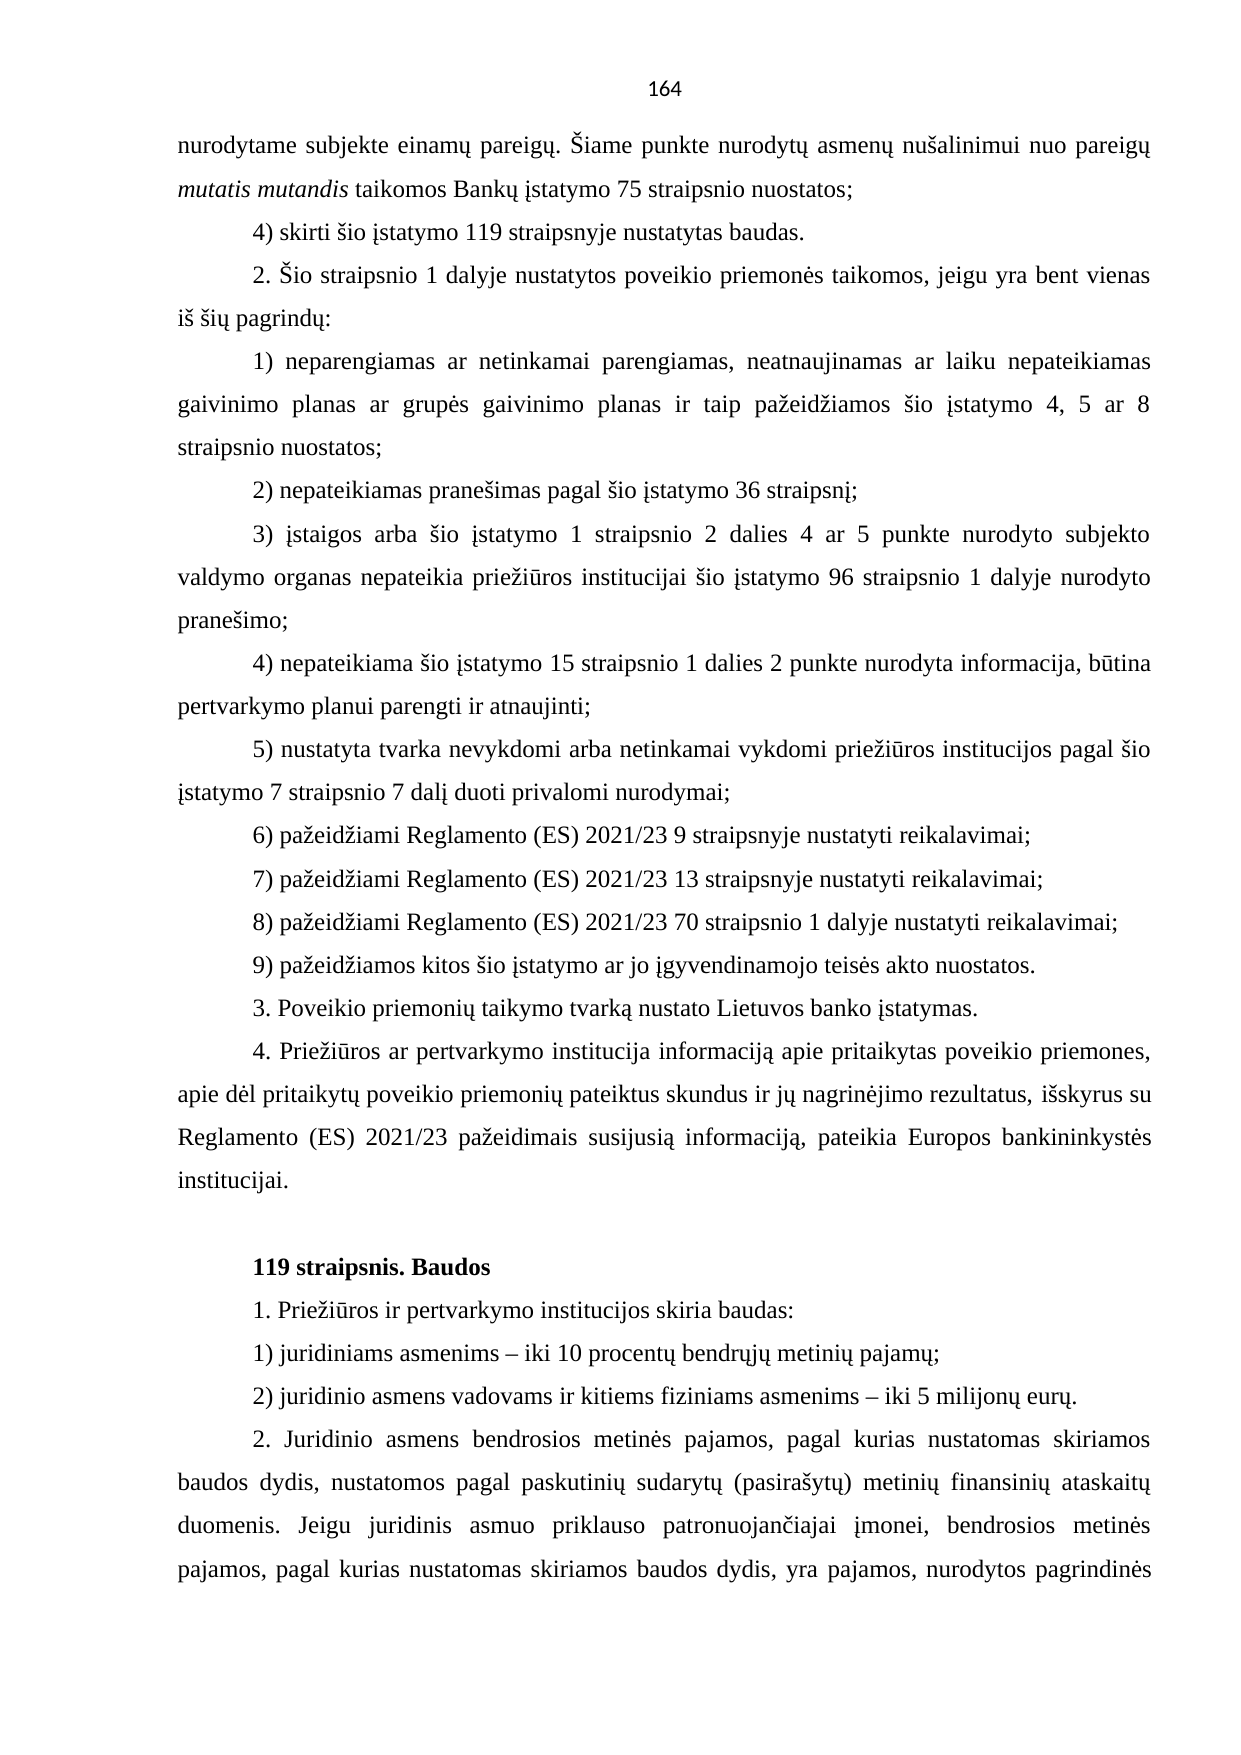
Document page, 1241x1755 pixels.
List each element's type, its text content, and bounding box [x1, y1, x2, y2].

text 119 straipsnis. Baudos [177, 1252, 1152, 1281]
text 3. Poveikio priemonių taikymo tvarką nustato Lietuvos banko įstatymas. [177, 993, 1152, 1022]
text 5) nustatyta tvarka nevykdomi arba netinkamai vykdomi priežiūros institucijos pagal šio įstatymo 7 straipsnio 7 dalį duoti privalomi nurodymai; [177, 734, 1152, 806]
text 7) pažeidžiami Reglamento (ES) 2021/23 13 straipsnyje nustatyti reikalavimai; [177, 864, 1152, 892]
text 4. Priežiūros ar pertvarkymo institucija informaciją apie pritaikytas poveikio priemones, apie dėl pritaikytų poveikio priemonių pateiktus skundus ir jų nagrinėjimo rezultatus, išskyrus su Reglamento (ES) 2021/23 pažeidimais susijusią informaciją, pateikia Europos bankininkystės institucijai. [177, 1036, 1152, 1194]
text nurodytame subjekte einamų pareigų. Šiame punkte nurodytų asmenų nušalinimui nuo pareigų mutatis mutandis taikomos Bankų įstatymo 75 straipsnio nuostatos; [177, 131, 1152, 202]
text 1) neparengiamas ar netinkamai parengiamas, neatnaujinamas ar laiku nepateikiamas gaivinimo planas ar grupės gaivinimo planas ir taip pažeidžiamos šio įstatymo 4, 5 ar 8 straipsnio nuostatos; [177, 346, 1152, 461]
text 3) įstaigos arba šio įstatymo 1 straipsnio 2 dalies 4 ar 5 punkte nurodyto subjekto valdymo organas nepateikia priežiūros institucijai šio įstatymo 96 straipsnio 1 dalyje nurodyto pranešimo; [177, 519, 1152, 634]
text 6) pažeidžiami Reglamento (ES) 2021/23 9 straipsnyje nustatyti reikalavimai; [177, 821, 1152, 849]
text 2. Juridinio asmens bendrosios metinės pajamos, pagal kurias nustatomas skiriamos baudos dydis, nustatomos pagal paskutinių sudarytų (pasirašytų) metinių finansinių ataskaitų duomenis. Jeigu juridinis asmuo priklauso patronuojančiajai įmonei, bendrosios metinės pajamos, pagal kurias nustatomas skiriamos baudos dydis, yra pajamos, nurodytos pagrindinės [177, 1424, 1152, 1582]
text 4) skirti šio įstatymo 119 straipsnyje nustatytas baudas. [177, 217, 1152, 246]
text 2. Šio straipsnio 1 dalyje nustatytos poveikio priemonės taikomos, jeigu yra bent vienas iš šių pagrindų: [177, 260, 1152, 332]
text 2) juridinio asmens vadovams ir kitiems fiziniams asmenims – iki 5 milijonų eurų. [177, 1381, 1152, 1410]
text 2) nepateikiamas pranešimas pagal šio įstatymo 36 straipsnį; [177, 476, 1152, 504]
text 4) nepateikiama šio įstatymo 15 straipsnio 1 dalies 2 punkte nurodyta informacija, būtina pertvarkymo planui parengti ir atnaujinti; [177, 648, 1152, 720]
text 9) pažeidžiamos kitos šio įstatymo ar jo įgyvendinamojo teisės akto nuostatos. [177, 950, 1152, 979]
text 1) juridiniams asmenims – iki 10 procentų bendrųjų metinių pajamų; [177, 1338, 1152, 1367]
text 1. Priežiūros ir pertvarkymo institucijos skiria baudas: [177, 1295, 1152, 1324]
text 8) pažeidžiami Reglamento (ES) 2021/23 70 straipsnio 1 dalyje nustatyti reikalavimai; [177, 907, 1152, 936]
